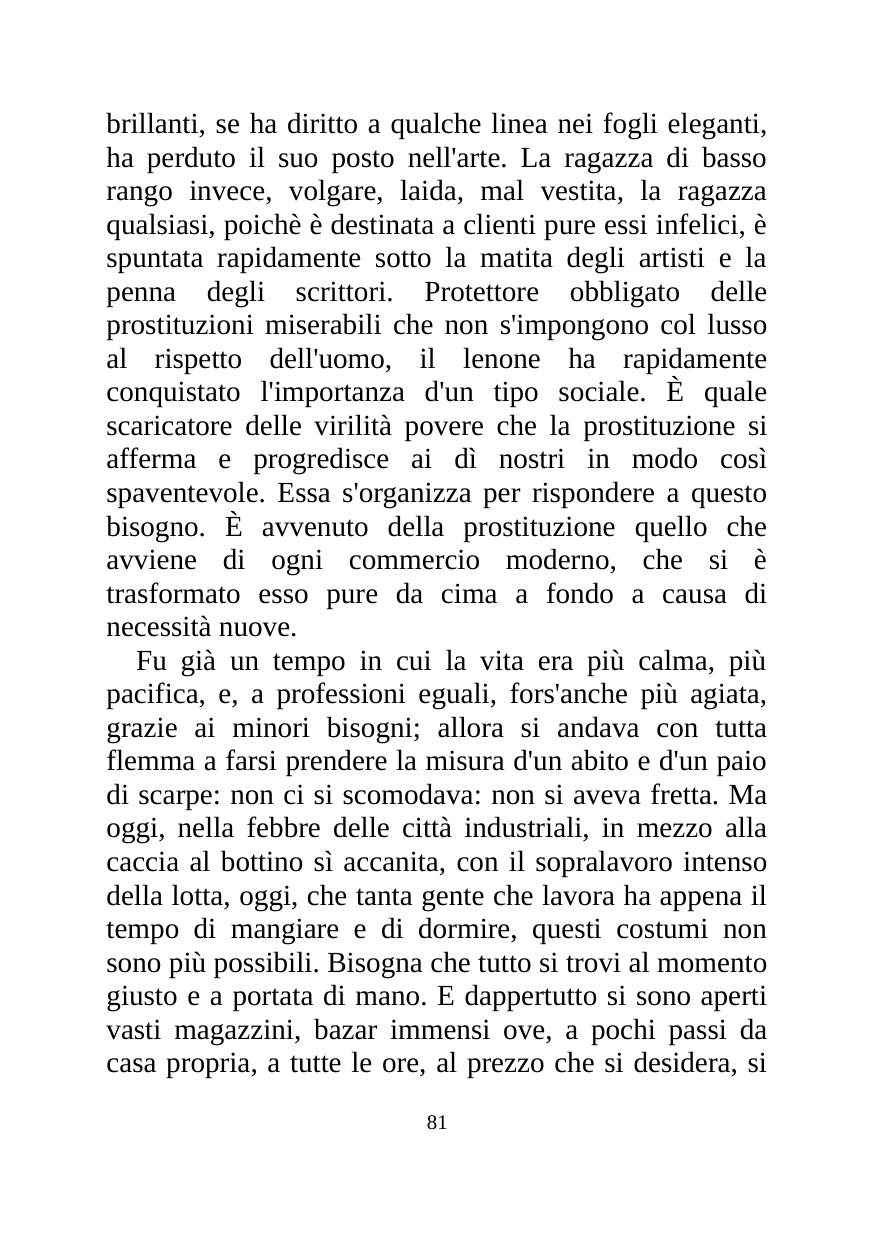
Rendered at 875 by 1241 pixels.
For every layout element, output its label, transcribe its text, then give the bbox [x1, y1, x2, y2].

text Fu già un tempo in cui la vita era più calma, più pacifica, e, a professioni eguali, fors'anche più agiata, grazie ai minori bisogni; allora si andava con tutta flemma a farsi prendere la misura d'un abito e d'un paio di scarpe: non ci si scomodava: non si aveva fretta. Ma oggi, nella febbre delle città industriali, in mezzo alla caccia al bottino sì accanita, con il sopralavoro intenso della lotta, oggi, che tanta gente che lavora ha appena il tempo di mangiare e di dormire, questi costumi non sono più possibili. Bisogna che tutto si trovi al momento giusto e a portata di mano. E dappertutto si sono aperti vasti magazzini, bazar immensi ove, a pochi passi da casa propria, a tutte le ore, al prezzo che si desidera, si [106, 643, 768, 1079]
text brillanti, se ha diritto a qualche linea nei fogli eleganti, ha perduto il suo posto nell'arte. La ragazza di basso rango invece, volgare, laida, mal vestita, la ragazza qualsiasi, poichè è destinata a clienti pure essi infelici, è spuntata rapidamente sotto la matita degli artisti e la penna degli scrittori. Protettore obbligato delle prostituzioni miserabili che non s'impongono col lusso al rispetto dell'uomo, il lenone ha rapidamente conquistato l'importanza d'un tipo sociale. È quale scaricatore delle virilità povere che la prostituzione si afferma e progredisce ai dì nostri in modo così spaventevole. Essa s'organizza per rispondere a questo bisogno. È avvenuto della prostituzione quello che avviene di ogni commercio moderno, che si è trasformato esso pure da cima a fondo a causa di necessità nuove. [106, 106, 768, 643]
